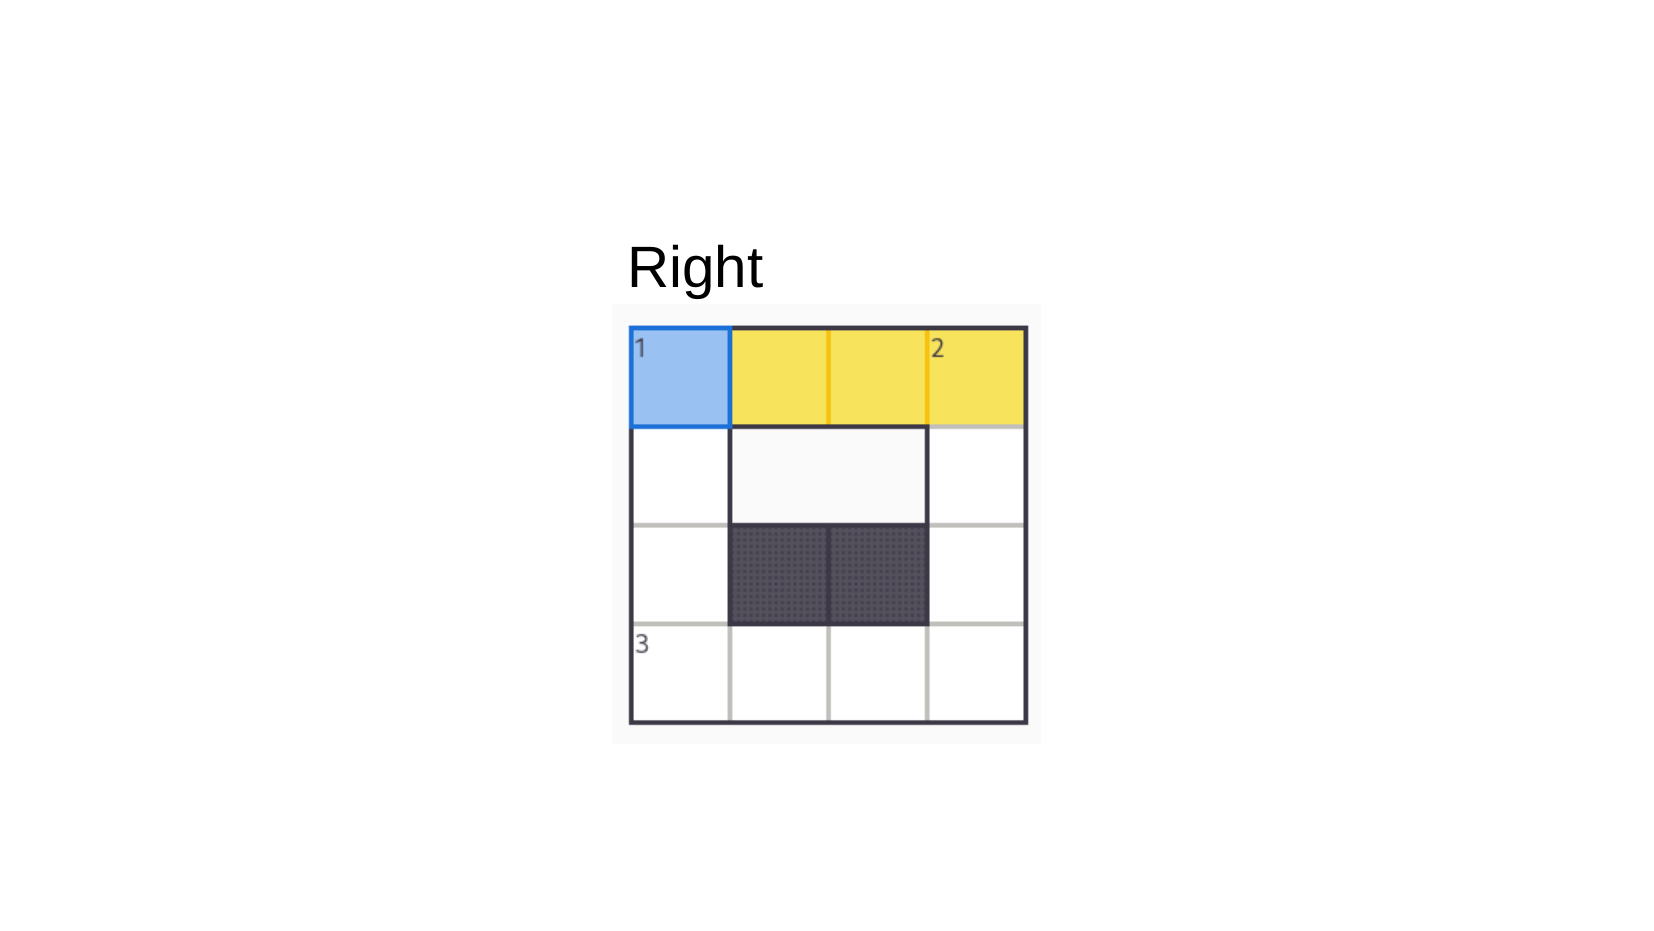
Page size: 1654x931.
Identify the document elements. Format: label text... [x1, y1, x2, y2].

picture [612, 304, 1041, 744]
text_box Right [612, 227, 779, 308]
